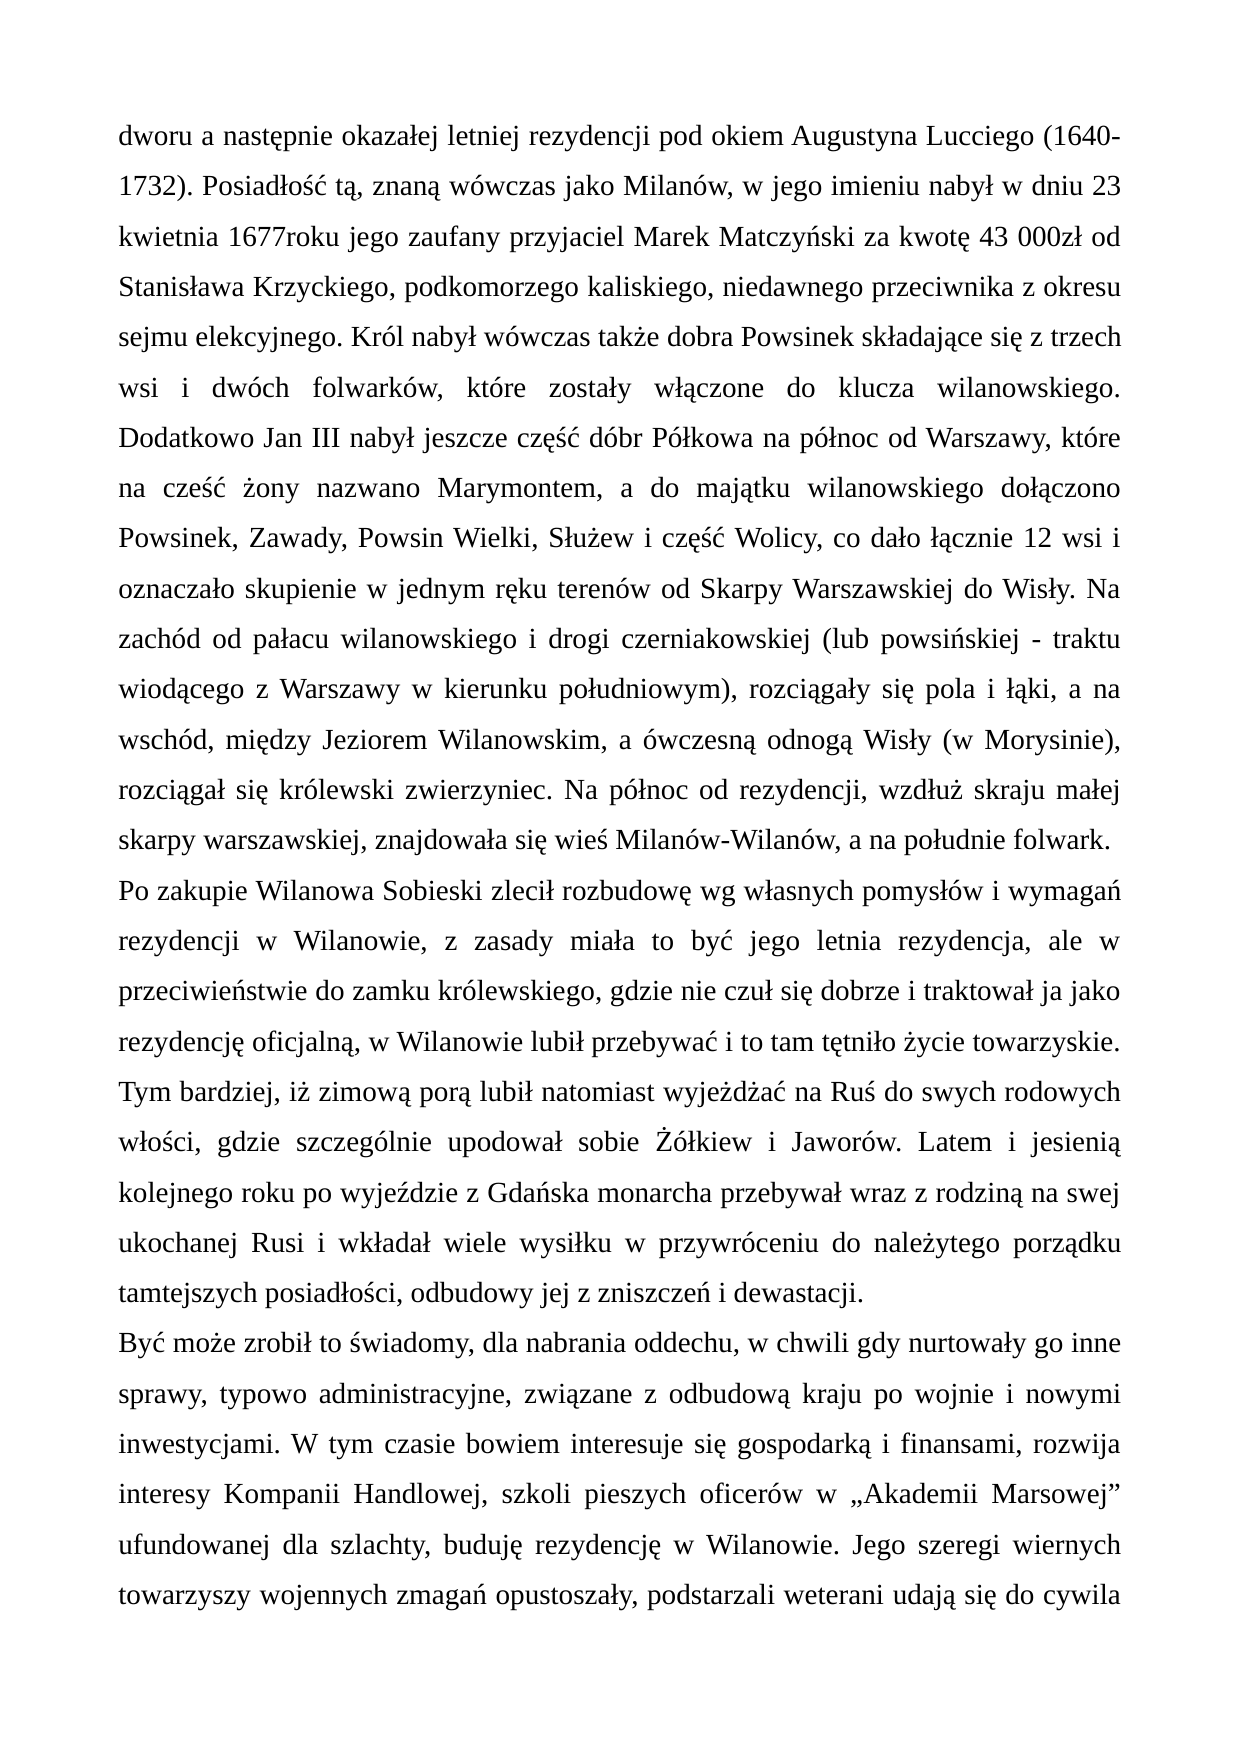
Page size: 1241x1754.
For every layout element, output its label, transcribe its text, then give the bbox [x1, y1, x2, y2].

text Być może zrobił to świadomy, dla nabrania oddechu, w chwili gdy nurtowały go inne sprawy, typowo administracyjne, związane z odbudową kraju po wojnie i nowymi inwestycjami. W tym czasie bowiem interesuje się gospodarką i finansami, rozwija interesy Kompanii Handlowej, szkoli pieszych oficerów w „Akademii Marsowej” ufundowanej dla szlachty, buduję rezydencję w Wilanowie. Jego szeregi wiernych towarzyszy wojennych zmagań opustoszały, podstarzali weterani udają się do cywila [118, 1326, 1122, 1611]
text Po zakupie Wilanowa Sobieski zlecił rozbudowę wg własnych pomysłów i wymagań rezydencji w Wilanowie, z zasady miała to być jego letnia rezydencja, ale w przeciwieństwie do zamku królewskiego, gdzie nie czuł się dobrze i traktował ja jako rezydencję oficjalną, w Wilanowie lubił przebywać i to tam tętniło życie towarzyskie. Tym bardziej, iż zimową porą lubił natomiast wyjeżdżać na Ruś do swych rodowych włości, gdzie szczególnie upodował sobie Żółkiew i Jaworów. Latem i jesienią kolejnego roku po wyjeździe z Gdańska monarcha przebywał wraz z rodziną na swej ukochanej Rusi i wkładał wiele wysiłku w przywróceniu do należytego porządku tamtejszych posiadłości, odbudowy jej z zniszczeń i dewastacji. [118, 873, 1122, 1309]
text dworu a następnie okazałej letniej rezydencji pod okiem Augustyna Lucciego (1640-1732). Posiadłość tą, znaną wówczas jako Milanów, w jego imieniu nabył w dniu 23 kwietnia 1677roku jego zaufany przyjaciel Marek Matczyński za kwotę 43 000zł od Stanisława Krzyckiego, podkomorzego kaliskiego, niedawnego przeciwnika z okresu sejmu elekcyjnego. Król nabył wówczas także dobra Powsinek składające się z trzech wsi i dwóch folwarków, które zostały włączone do klucza wilanowskiego. Dodatkowo Jan III nabył jeszcze część dóbr Półkowa na północ od Warszawy, które na cześć żony nazwano Marymontem, a do majątku wilanowskiego dołączono Powsinek, Zawady, Powsin Wielki, Służew i część Wolicy, co dało łącznie 12 wsi i oznaczało skupienie w jednym ręku terenów od Skarpy Warszawskiej do Wisły. Na zachód od pałacu wilanowskiego i drogi czerniakowskiej (lub powsińskiej - traktu wiodącego z Warszawy w kierunku południowym), rozciągały się pola i łąki, a na wschód, między Jeziorem Wilanowskim, a ówczesną odnogą Wisły (w Morysinie), rozciągał się królewski zwierzyniec. Na północ od rezydencji, wzdłuż skraju małej skarpy warszawskiej, znajdowała się wieś Milanów-Wilanów, a na południe folwark. [118, 118, 1122, 856]
